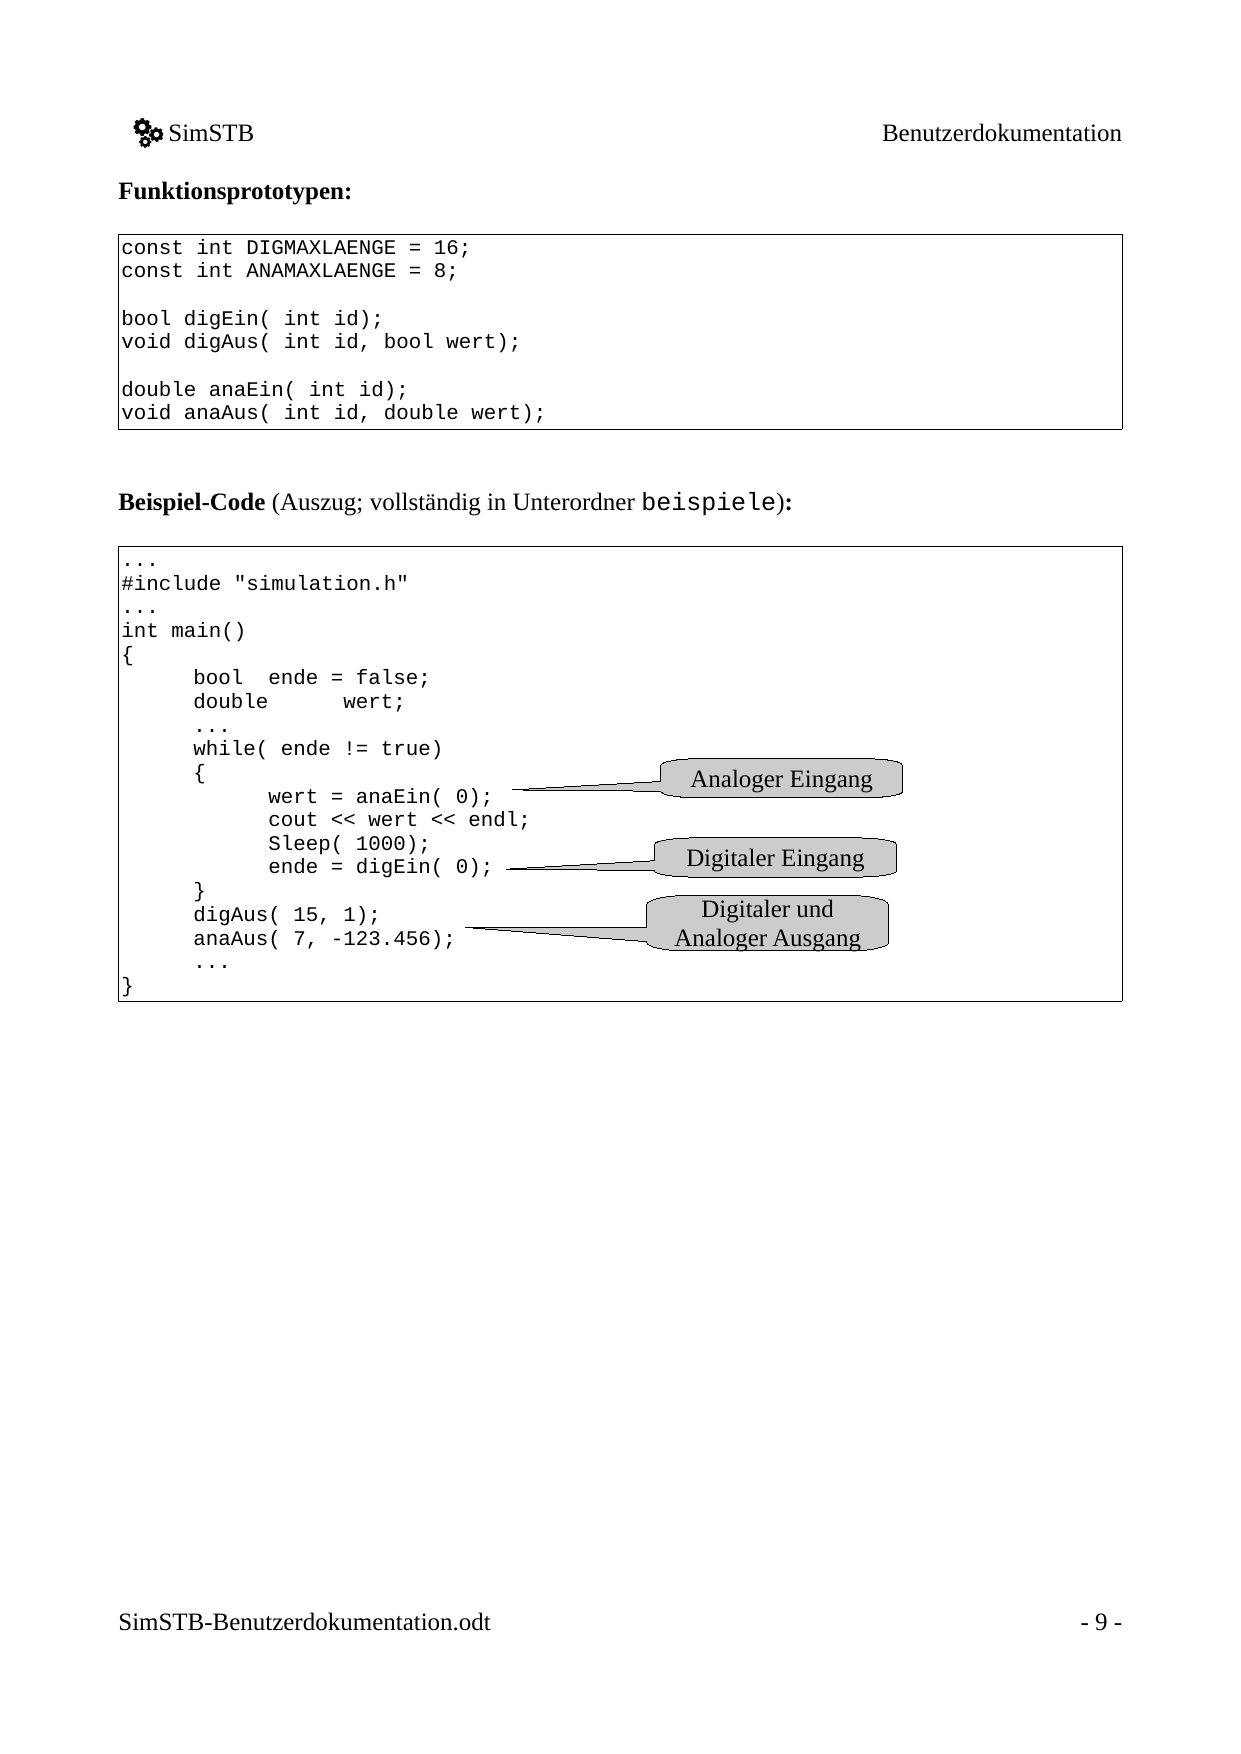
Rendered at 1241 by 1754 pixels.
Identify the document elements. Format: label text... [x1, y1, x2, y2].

text cout << wert << endl; [119, 806, 1122, 830]
text void digAus( int id, bool wert); [119, 328, 1122, 355]
text ... [119, 948, 1122, 972]
text Sleep( 1000); [119, 830, 1122, 853]
text #include "simulation.h" [119, 570, 1122, 593]
text digAus( 15, 1); [119, 901, 648, 924]
text double anaEin( int id); [119, 376, 1122, 399]
text } [119, 877, 1122, 901]
text { [119, 641, 1122, 664]
text while( ende != true) [119, 735, 1122, 759]
text bool ende = false; [119, 664, 1122, 688]
text wert = anaEin( 0); [119, 783, 1122, 806]
text Beispiel-Code (Auszug; vollständig in Unterordner beispiele): [118, 487, 1122, 517]
text { [119, 759, 676, 783]
text } [119, 972, 1122, 1001]
text anaAus( 7, -123.456); [119, 924, 653, 948]
text ... [119, 712, 1122, 735]
text ... [119, 593, 1122, 617]
text Funktionsprototypen: [118, 176, 1122, 205]
text const int DIGMAXLAENGE = 16; [119, 235, 1122, 257]
text void anaAus( int id, double wert); [119, 399, 1122, 429]
text [887, 901, 1122, 924]
text bool digEin( int id); [119, 305, 1122, 328]
picture [133, 118, 164, 148]
text [888, 759, 1122, 783]
text [879, 853, 1122, 877]
text ... [119, 547, 1122, 570]
text [882, 924, 1122, 948]
text double wert; [119, 688, 1122, 712]
text const int ANAMAXLAENGE = 8; [119, 257, 1122, 284]
text int main() [119, 617, 1122, 641]
text ende = digEin( 0); [119, 853, 672, 877]
